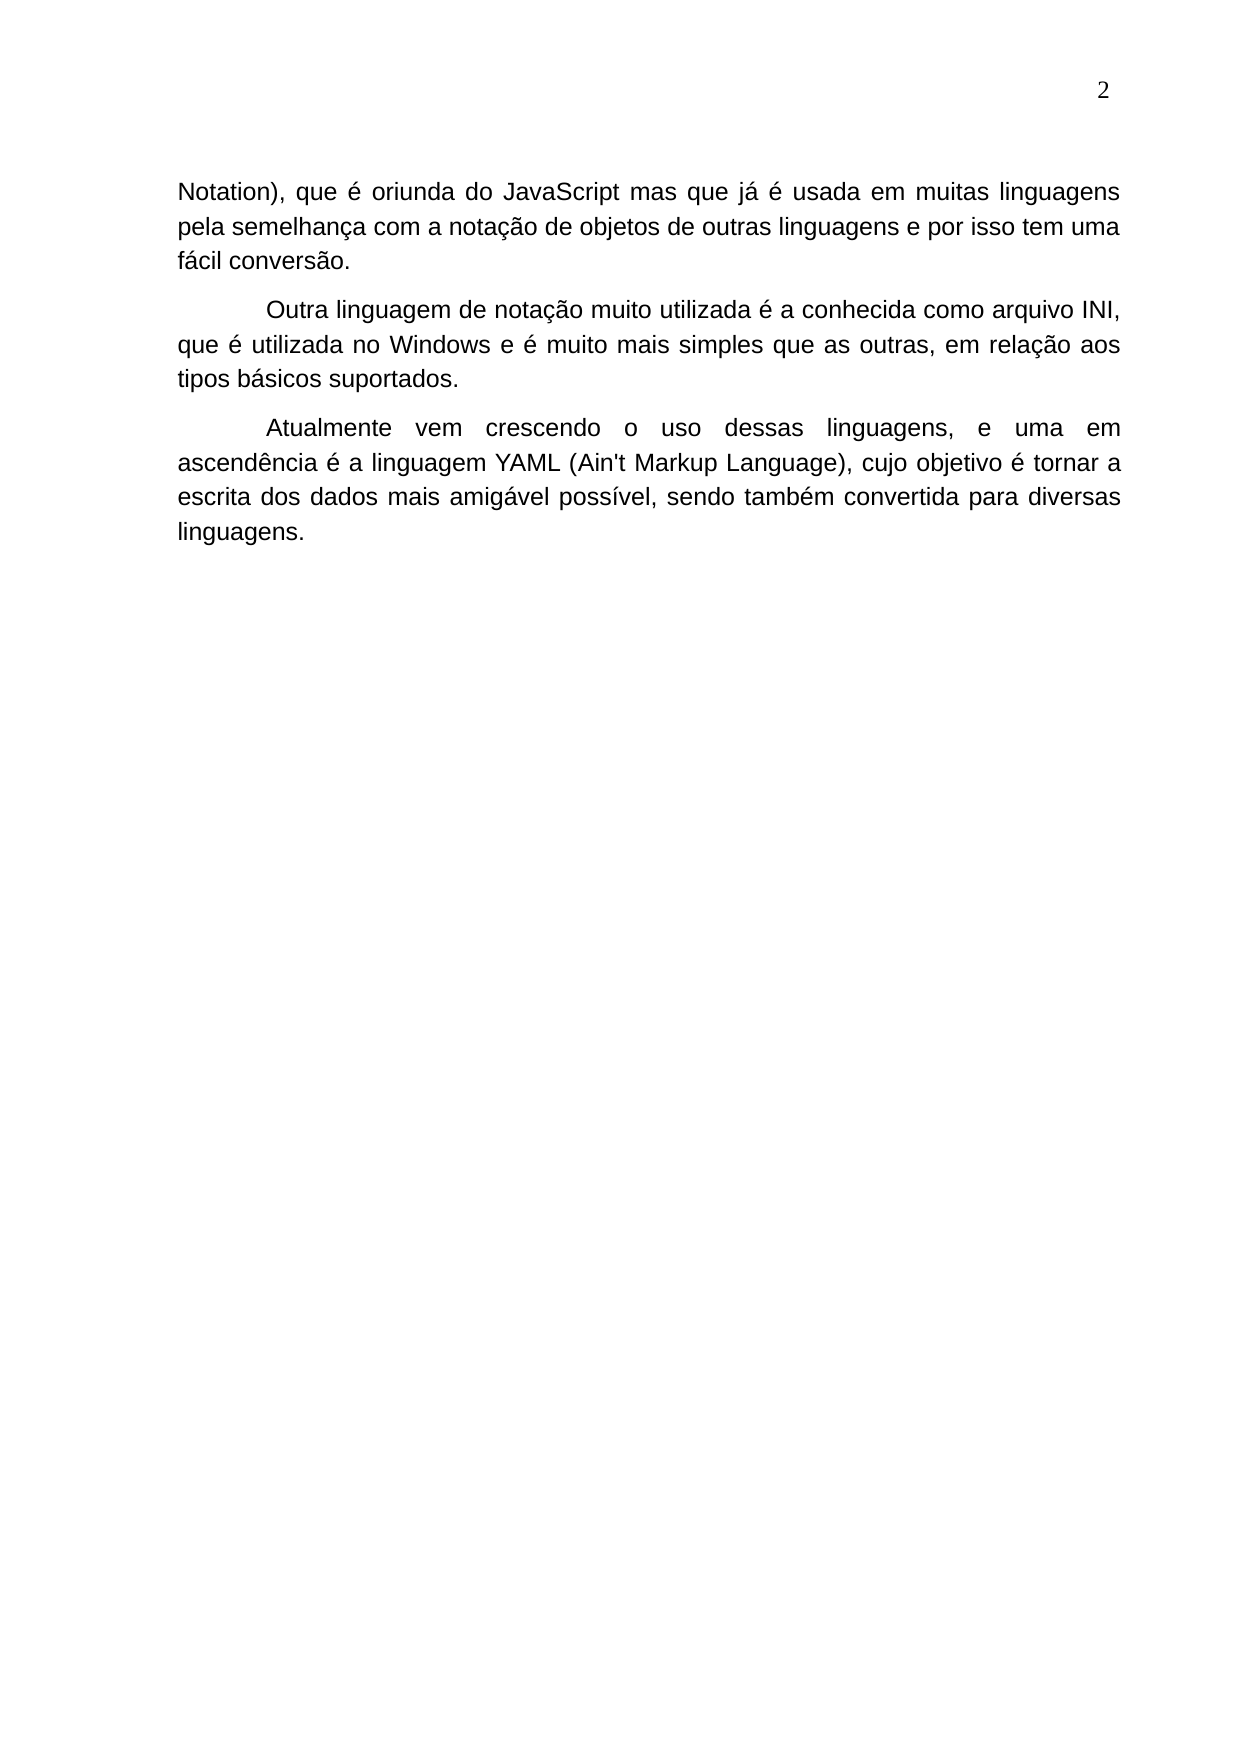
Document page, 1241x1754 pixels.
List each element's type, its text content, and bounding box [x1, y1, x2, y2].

text Notation), que é oriunda do JavaScript mas que já é usada em muitas linguagens pela semelhança com a notação de objetos de outras linguagens e por isso tem uma fácil conversão. [177, 177, 1122, 275]
text Atualmente vem crescendo o uso dessas linguagens, e uma em ascendência é a linguagem YAML (Ain't Markup Language), cujo objetivo é tornar a escrita dos dados mais amigável possível, sendo também convertida para diversas linguagens. [177, 413, 1122, 545]
text Outra linguagem de notação muito utilizada é a conhecida como arquivo INI, que é utilizada no Windows e é muito mais simples que as outras, em relação aos tipos básicos suportados. [177, 295, 1122, 393]
